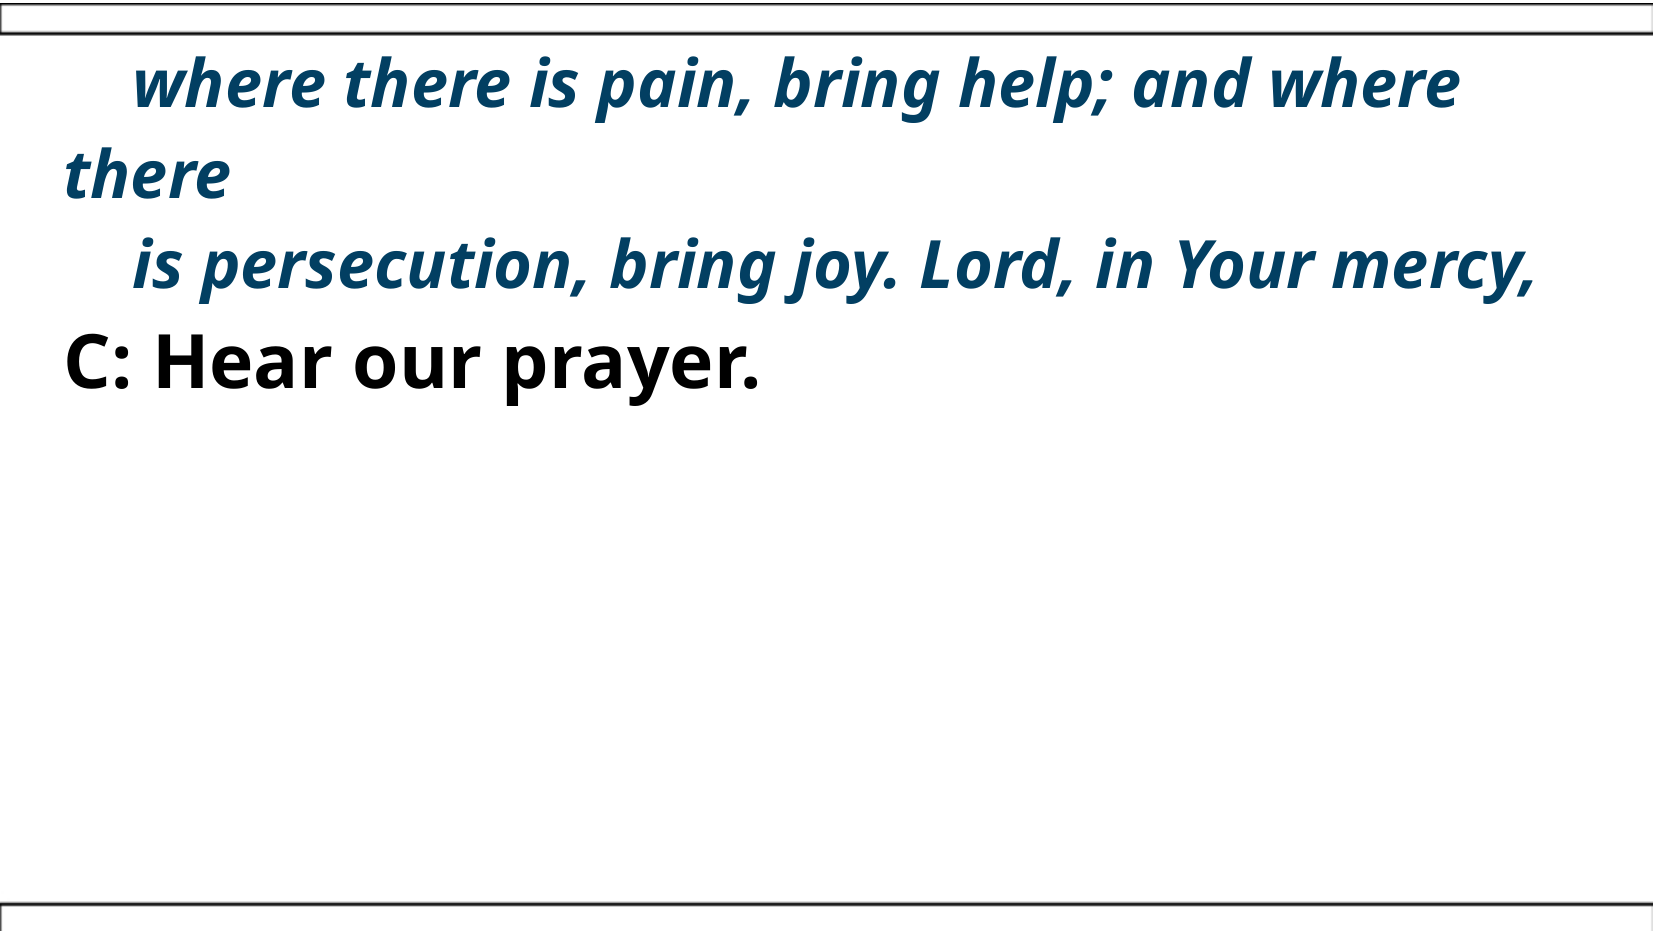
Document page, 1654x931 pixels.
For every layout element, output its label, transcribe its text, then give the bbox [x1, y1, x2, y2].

picture [0, 3, 1653, 931]
text_box where there is pain, bring help; and where there is persecution, bring joy. Lord, in Your mercy, C: Hear our prayer. [48, 28, 1608, 346]
